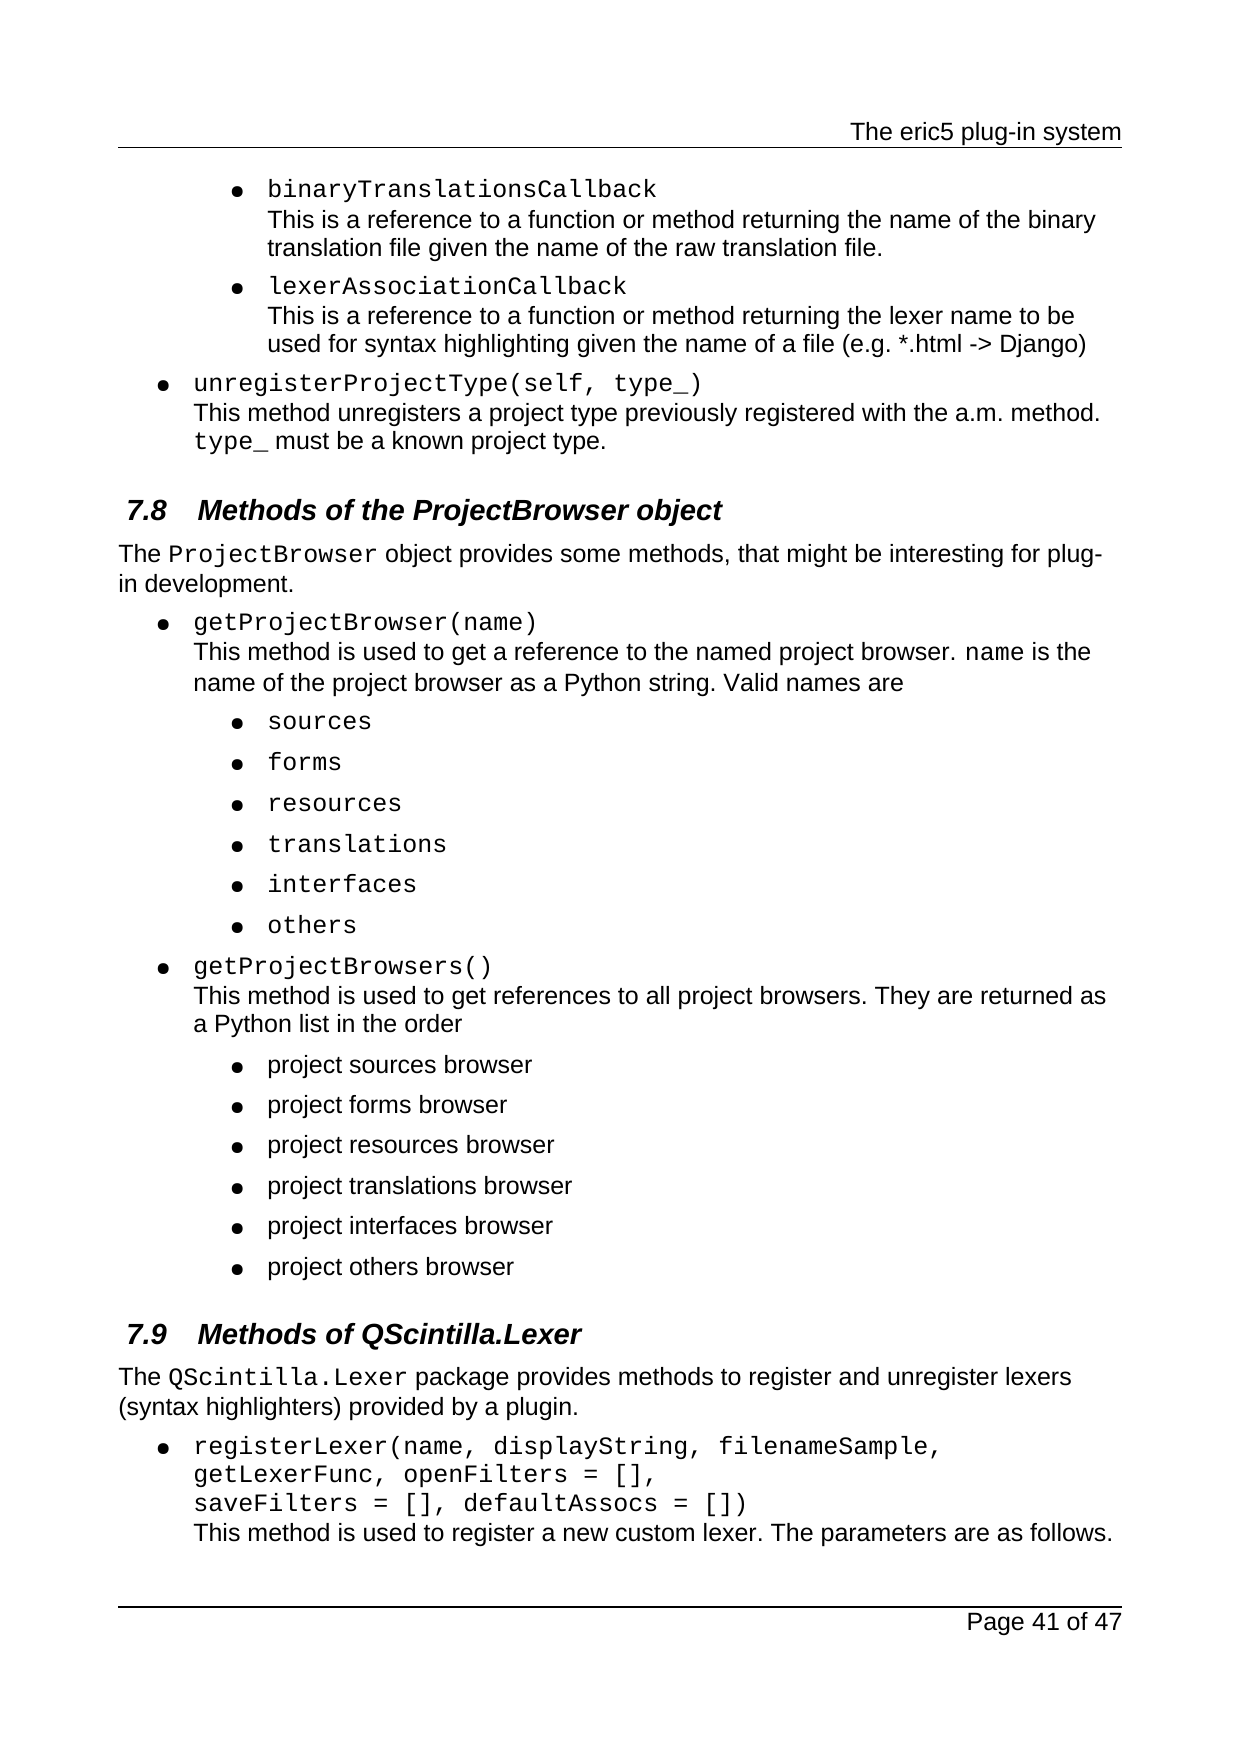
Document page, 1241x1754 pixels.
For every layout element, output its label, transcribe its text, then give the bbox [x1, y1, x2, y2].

list project interfaces browser [229, 1212, 1122, 1240]
subtitle Methods of the ProjectBrowser object [118, 494, 1122, 527]
list lexerAssociationCallback This is a reference to a function or method returning the lexer name to be used for syntax highlighting given the name of a file (e.g. *.html -> Django) [229, 274, 1122, 358]
text The ProjectBrowser object provides some methods, that might be interesting for plug-in development. [118, 539, 1122, 597]
text The QScintilla.Lexer package provides methods to register and unregister lexers (syntax highlighters) provided by a plugin. [118, 1363, 1122, 1421]
list getProjectBrowser(name) This method is used to get a reference to the named project browser. name is the name of the project browser as a Python string. Valid names are [156, 610, 1122, 696]
list interfaces [229, 872, 1122, 900]
list registerLexer(name, displayString, filenameSample, getLexerFunc, openFilters = [], saveFilters = [], defaultAssocs = []) This method is used to register a new custom lexer. The parameters are as follows. [156, 1433, 1122, 1546]
list sources [229, 709, 1122, 737]
list translations [229, 831, 1122, 859]
list project sources browser [229, 1050, 1122, 1078]
list forms [229, 749, 1122, 778]
list getProjectBrowsers() This method is used to get references to all project browsers. They are returned as a Python list in the order [156, 954, 1122, 1038]
list project others browser [229, 1252, 1122, 1280]
list project resources browser [229, 1131, 1122, 1159]
list project translations browser [229, 1172, 1122, 1199]
list project forms browser [229, 1091, 1122, 1119]
list binaryTranslationsCallback This is a reference to a function or method returning the name of the binary translation file given the name of the raw translation file. [229, 177, 1122, 261]
list resources [229, 790, 1122, 819]
list unregisterProjectType(self, type_) This method unregisters a project type previously registered with the a.m. method. type_ must be a known project type. [156, 370, 1122, 457]
list others [229, 913, 1122, 941]
subtitle Methods of QScintilla.Lexer [118, 1318, 1122, 1351]
